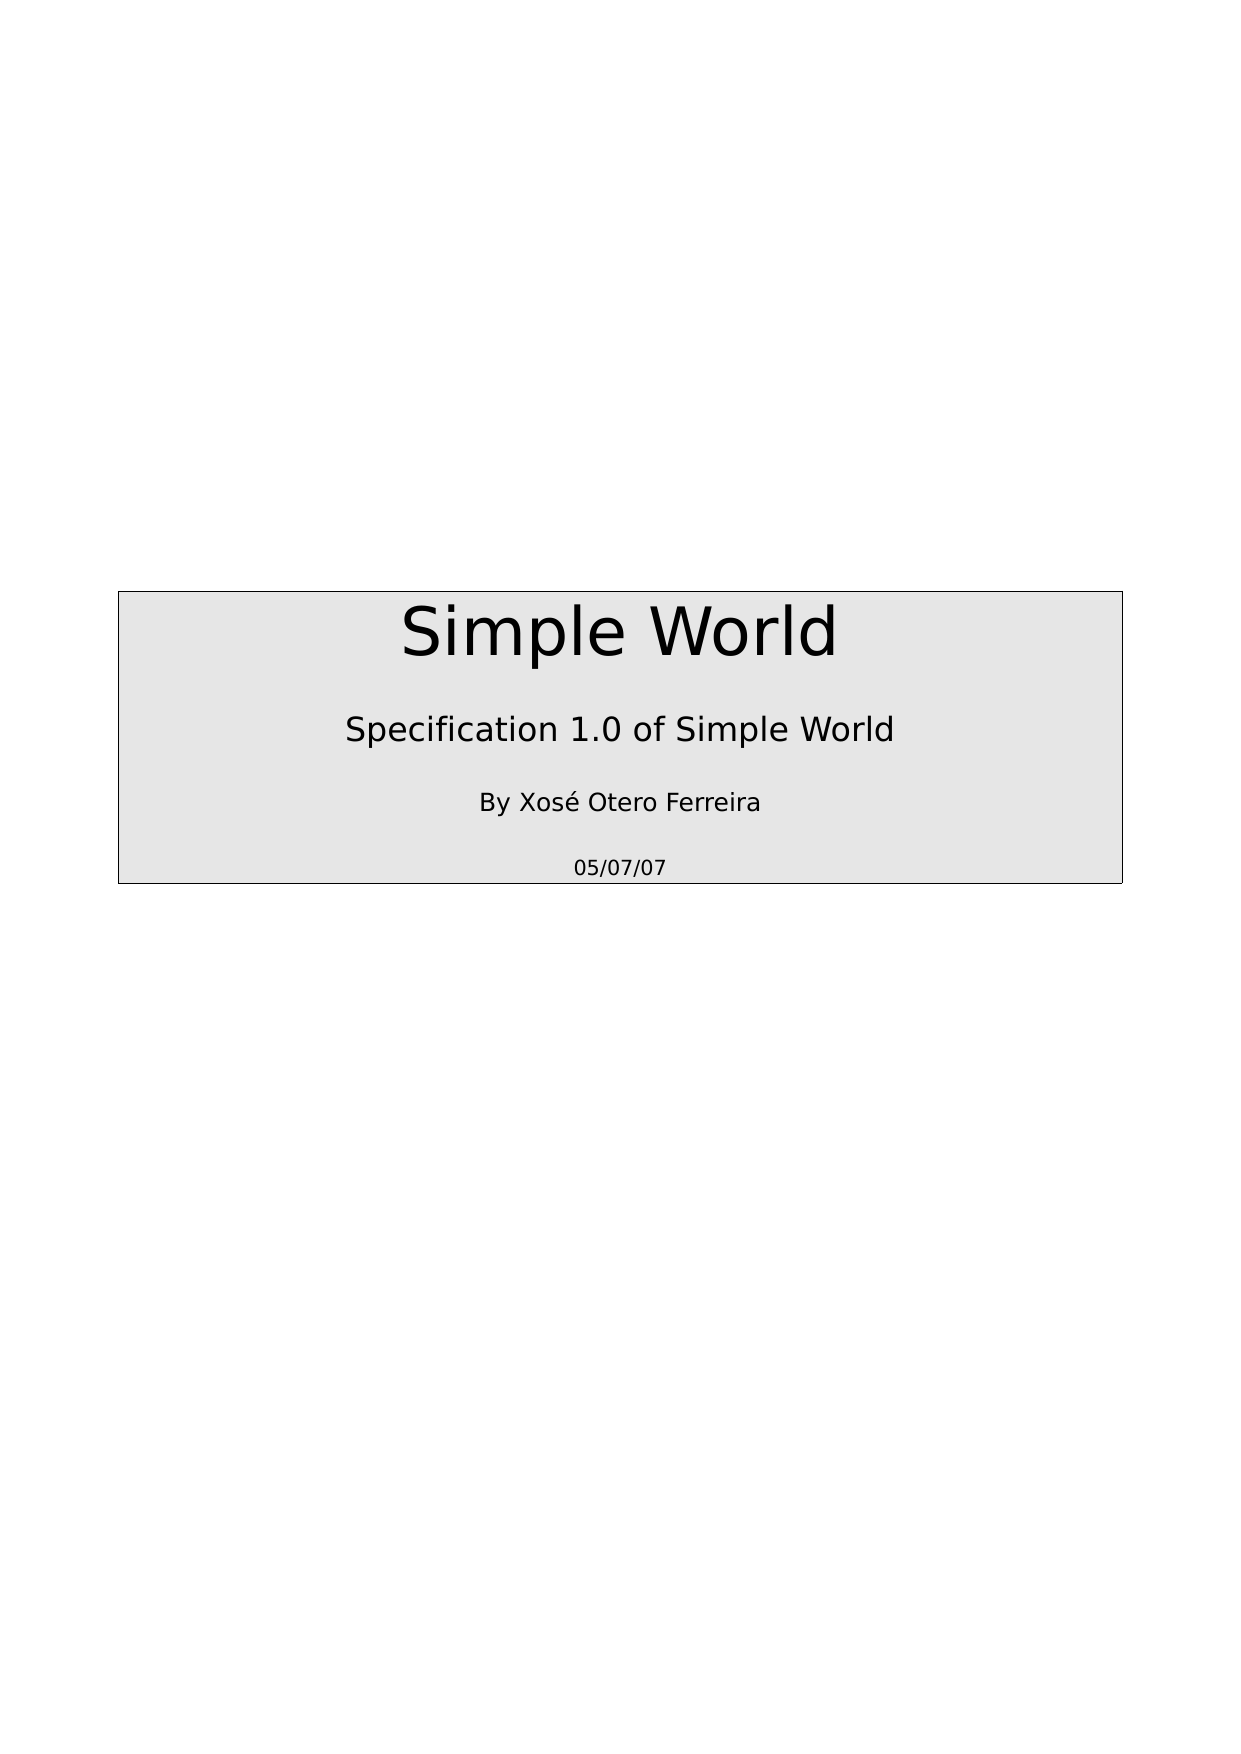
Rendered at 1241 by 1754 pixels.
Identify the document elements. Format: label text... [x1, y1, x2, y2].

title Simple World [121, 593, 1119, 671]
title By Xosé Otero Ferreira [121, 788, 1119, 817]
title Specification 1.0 of Simple World [121, 710, 1119, 749]
title 05/07/07 [121, 856, 1119, 880]
